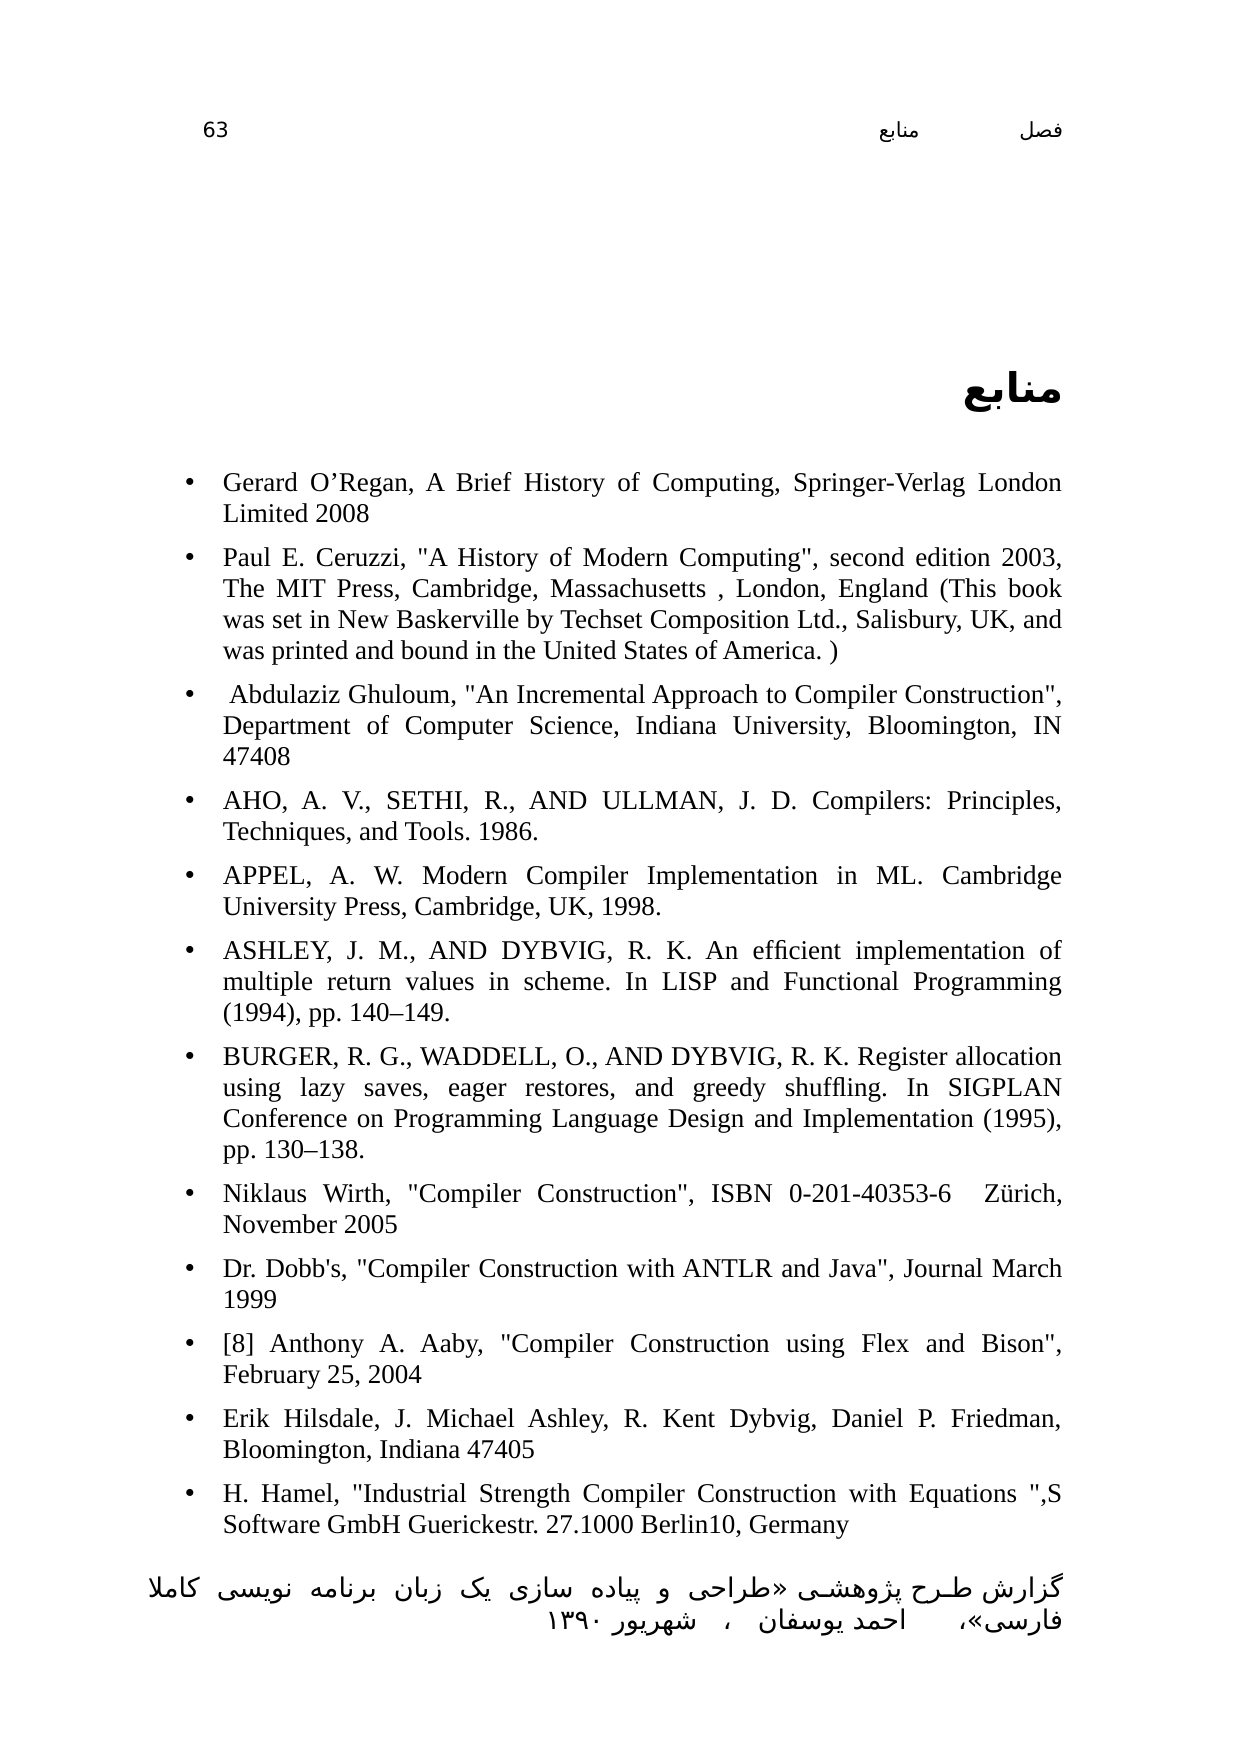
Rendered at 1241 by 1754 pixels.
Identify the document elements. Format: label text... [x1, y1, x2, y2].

list Paul E. Ceruzzi, "A History of Modern Computing", second edition 2003, The MIT Press, Cambridge, Massachusetts , London, England (This book was set in New Baskerville by Techset Composition Ltd., Salisbury, UK, and was printed and bound in the United States of America. ) [185, 541, 1063, 666]
subtitle منابع [148, 364, 1063, 412]
list Abdulaziz Ghuloum, "An Incremental Approach to Compiler Construction", Department of Computer Science, Indiana University, Bloomington, IN 47408 [185, 678, 1063, 772]
list ASHLEY, J. M., AND DYBVIG, R. K. An efﬁcient implementation of multiple return values in scheme. In LISP and Functional Programming (1994), pp. 140–149. [185, 934, 1063, 1027]
list Dr. Dobb's, "Compiler Construction with ANTLR and Java", Journal March 1999 [185, 1252, 1063, 1314]
list AHO, A. V., SETHI, R., AND ULLMAN, J. D. Compilers: Principles, Techniques, and Tools. 1986. [185, 784, 1063, 847]
list H. Hamel, "Industrial Strength Compiler Construction with Equations ",S Software GmbH Guerickestr. 27.1000 Berlin10, Germany [185, 1477, 1063, 1539]
list Gerard O’Regan, A Brief History of Computing, Springer-Verlag London Limited 2008 [185, 466, 1063, 528]
list BURGER, R. G., WADDELL, O., AND DYBVIG, R. K. Register allocation using lazy saves, eager restores, and greedy shufﬂing. In SIGPLAN Conference on Programming Language Design and Implementation (1995), pp. 130–138. [185, 1040, 1063, 1165]
list [8] Anthony A. Aaby, "Compiler Construction using Flex and Bison", February 25, 2004 [185, 1327, 1063, 1389]
list Erik Hilsdale, J. Michael Ashley, R. Kent Dybvig, Daniel P. Friedman, Bloomington, Indiana 47405 [185, 1402, 1063, 1464]
list APPEL, A. W. Modern Compiler Implementation in ML. Cambridge University Press, Cambridge, UK, 1998. [185, 859, 1063, 921]
list Niklaus Wirth, "Compiler Construction", ISBN 0-201-40353-6 Zürich, November 2005 [185, 1177, 1063, 1239]
